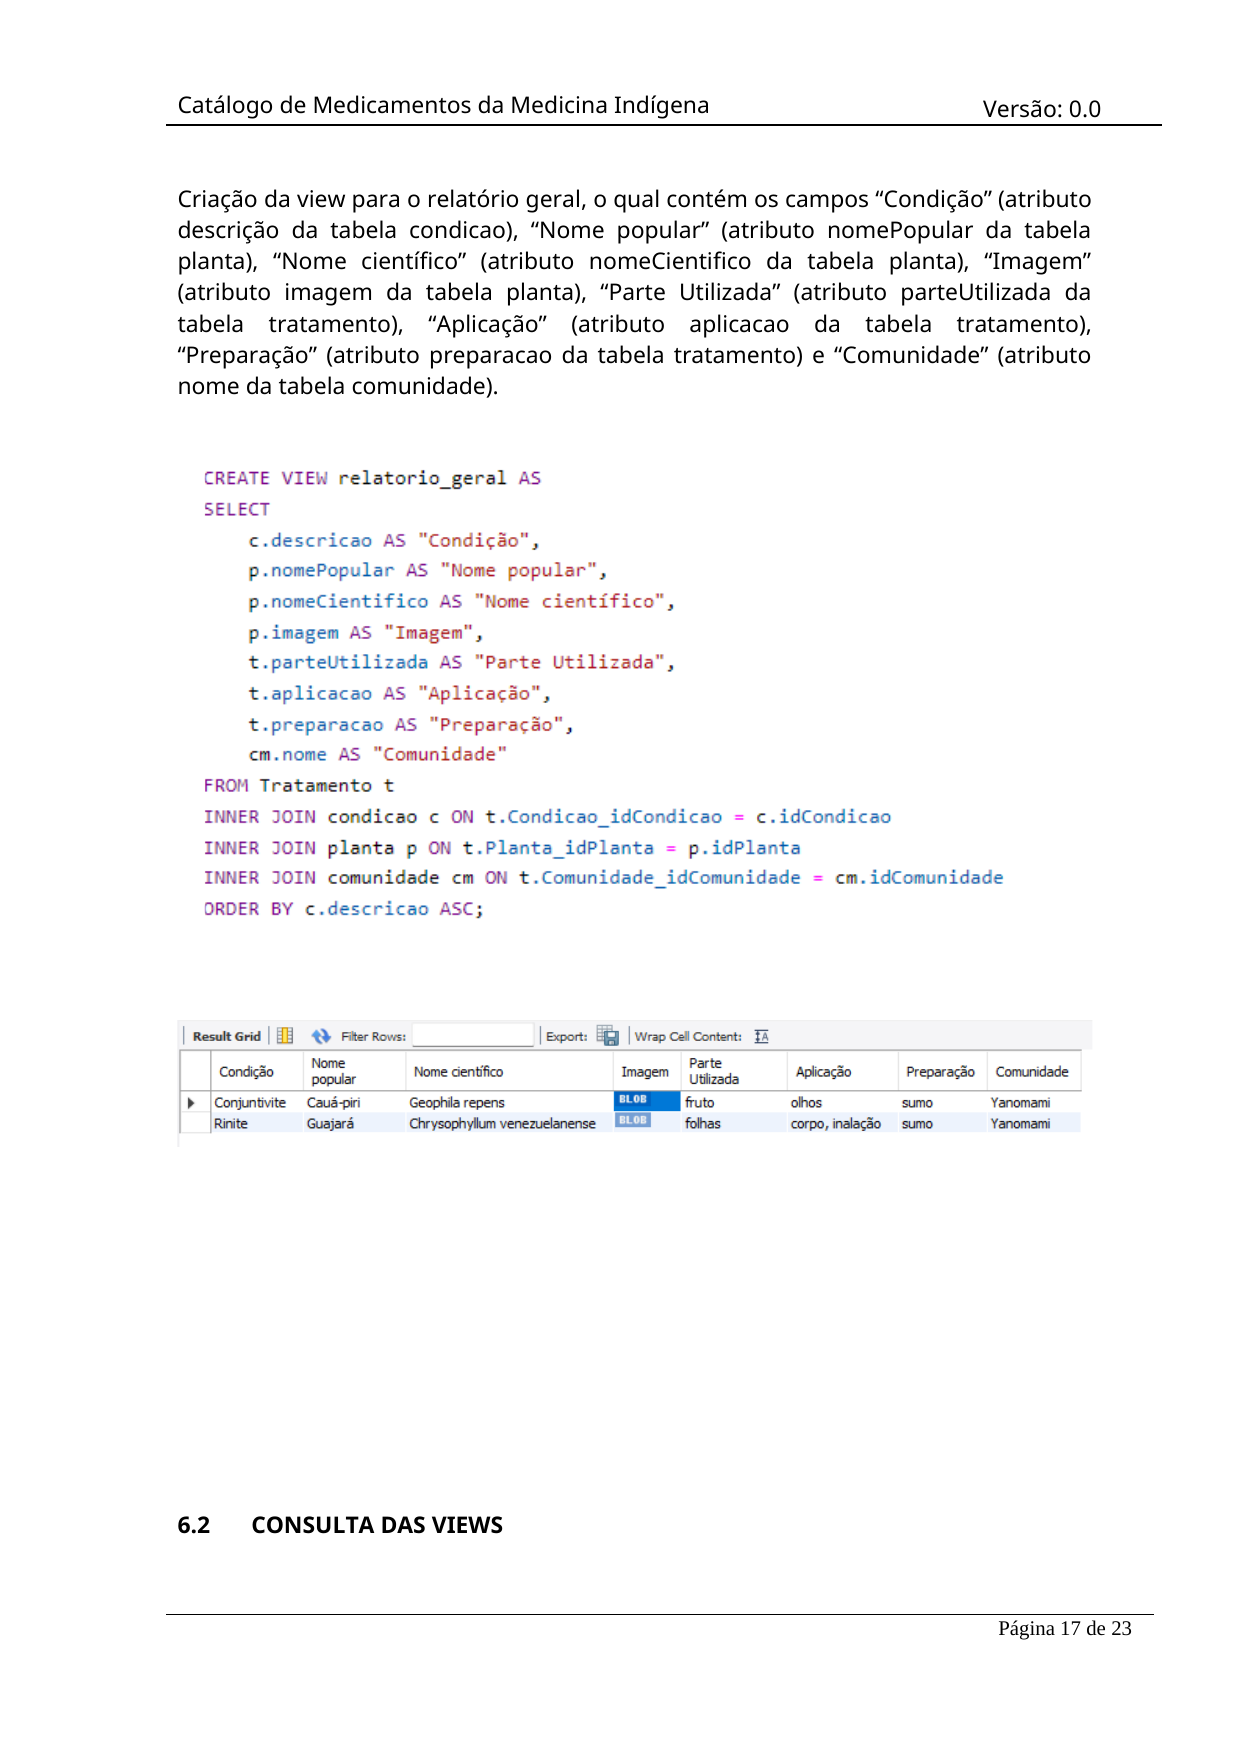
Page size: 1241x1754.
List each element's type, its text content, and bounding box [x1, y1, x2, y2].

subtitle CONSULTA DAS VIEWS [177, 1509, 1092, 1541]
picture [204, 458, 1025, 923]
text Criação da view para o relatório geral, o qual contém os campos “Condição” (atributo descrição da tabela condicao), “Nome popular” (atributo nomePopular da tabela planta), “Nome científico” (atributo nomeCientifico da tabela planta), “Imagem” (atributo imagem da tabela planta), “Parte Utilizada” (atributo parteUtilizada da tabela tratamento), “Aplicação” (atributo aplicacao da tabela tratamento), “Preparação” (atributo preparacao da tabela tratamento) e “Comunidade” (atributo nome da tabela comunidade). [177, 182, 1092, 401]
picture [177, 1020, 1093, 1147]
